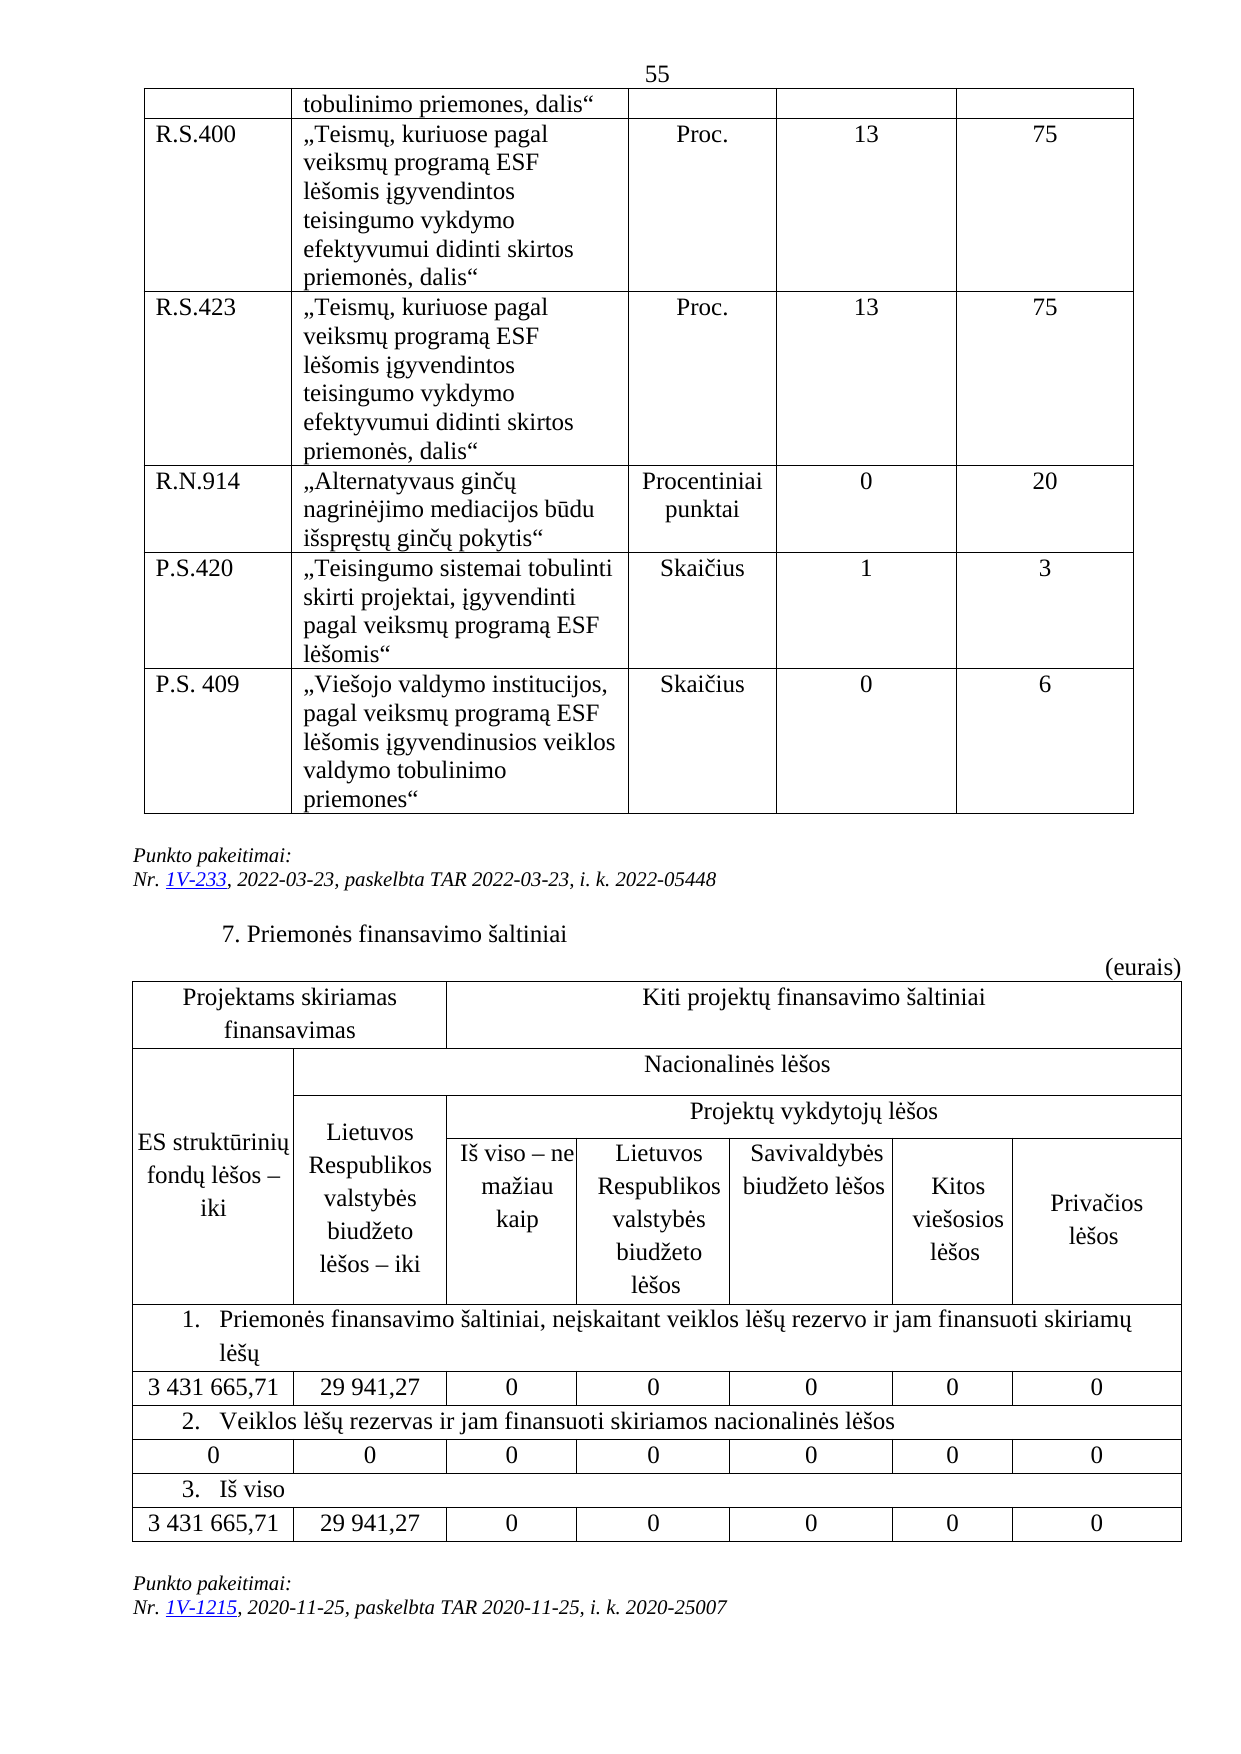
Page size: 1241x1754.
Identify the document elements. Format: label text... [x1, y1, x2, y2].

table_cell Procentiniai punktai [629, 466, 776, 552]
table_cell 1 [777, 553, 956, 668]
table_cell „Viešojo valdymo institucijos, pagal veiksmų programą ESF lėšomis įgyvendinusios veiklos valdymo tobulinimo priemones“ [292, 669, 628, 813]
table_cell 0 [777, 466, 956, 552]
table_cell 0 [893, 1508, 1012, 1541]
text Nr. 1V-233, 2022-03-23, paskelbta TAR 2022-03-23, i. k. 2022-05448 [133, 867, 1181, 891]
table_cell P.S.420 [145, 553, 291, 668]
table_cell 0 [133, 1440, 293, 1473]
table_cell 3 431 665,71 [133, 1508, 293, 1541]
table_cell R.N.914 [145, 466, 291, 552]
table_cell R.S.423 [145, 292, 291, 465]
table_cell „Alternatyvaus ginčų nagrinėjimo mediacijos būdu išspręstų ginčų pokytis“ [292, 466, 628, 552]
table_cell 75 [957, 119, 1133, 291]
table_cell Iš viso – ne mažiau kaip [447, 1139, 576, 1303]
table_cell Lietuvos Respublikos valstybės biudžeto lėšos – iki [294, 1096, 446, 1303]
table_cell 0 [893, 1440, 1012, 1473]
text Nr. 1V-1215, 2020-11-25, paskelbta TAR 2020-11-25, i. k. 2020-25007 [133, 1595, 1181, 1619]
table_cell Privačios lėšos [1013, 1139, 1181, 1303]
table_cell Savivaldybės biudžeto lėšos [730, 1139, 892, 1303]
table_cell ES struktūrinių fondų lėšos – iki [133, 1049, 293, 1303]
table_cell Projektų vykdytojų lėšos [447, 1096, 1181, 1137]
table_cell Nacionalinės lėšos [294, 1049, 1181, 1095]
table_cell 0 [577, 1440, 729, 1473]
table_cell 29 941,27 [294, 1372, 446, 1405]
table_cell Proc. [629, 292, 776, 465]
table_cell [629, 89, 776, 118]
table_cell „Teisingumo sistemai tobulinti skirti projektai, įgyvendinti pagal veiksmų programą ESF lėšomis“ [292, 553, 628, 668]
table_cell 13 [777, 292, 956, 465]
table_cell 0 [1013, 1372, 1181, 1405]
text Punkto pakeitimai: [133, 1571, 1181, 1595]
table_cell 0 [730, 1372, 892, 1405]
table_cell Skaičius [629, 553, 776, 668]
table_cell 0 [294, 1440, 446, 1473]
table_cell [145, 89, 291, 118]
table_cell Skaičius [629, 669, 776, 813]
table_cell 0 [577, 1508, 729, 1541]
table_cell 13 [777, 119, 956, 291]
table_cell [777, 89, 956, 118]
table_header Projektams skiriamas finansavimas [133, 982, 446, 1048]
table_cell 1. Priemonės finansavimo šaltiniai, neįskaitant veiklos lėšų rezervo ir jam finansuoti skiriamų lėšų [133, 1305, 1181, 1371]
table_header Kiti projektų finansavimo šaltiniai [447, 982, 1181, 1048]
text Punkto pakeitimai: [133, 843, 1181, 867]
table_cell 29 941,27 [294, 1508, 446, 1541]
table_cell Lietuvos Respublikos valstybės biudžeto lėšos [577, 1139, 729, 1303]
table_cell 0 [447, 1508, 576, 1541]
table_cell 3 [957, 553, 1133, 668]
table_cell Proc. [629, 119, 776, 291]
table_cell 0 [1013, 1440, 1181, 1473]
table_cell 0 [730, 1440, 892, 1473]
table_cell 0 [577, 1372, 729, 1405]
table_cell P.S. 409 [145, 669, 291, 813]
table_cell 0 [777, 669, 956, 813]
table_cell 0 [447, 1372, 576, 1405]
table_cell „Teismų, kuriuose pagal veiksmų programą ESF lėšomis įgyvendintos teisingumo vykdymo efektyvumui didinti skirtos priemonės, dalis“ [292, 119, 628, 291]
table_cell 20 [957, 466, 1133, 552]
table_cell 0 [893, 1372, 1012, 1405]
text (eurais) [259, 952, 1181, 981]
text 7. Priemonės finansavimo šaltiniai [133, 919, 1181, 948]
table_cell [957, 89, 1133, 118]
table_cell 2. Veiklos lėšų rezervas ir jam finansuoti skiriamos nacionalinės lėšos [133, 1406, 1181, 1439]
table_cell 75 [957, 292, 1133, 465]
table_cell tobulinimo priemones, dalis“ [292, 89, 628, 118]
table_cell 0 [447, 1440, 576, 1473]
table_cell 6 [957, 669, 1133, 813]
table_cell 3. Iš viso [133, 1474, 1181, 1507]
table_cell „Teismų, kuriuose pagal veiksmų programą ESF lėšomis įgyvendintos teisingumo vykdymo efektyvumui didinti skirtos priemonės, dalis“ [292, 292, 628, 465]
table_cell 0 [1013, 1508, 1181, 1541]
table_cell 0 [730, 1508, 892, 1541]
table_cell Kitos viešosios lėšos [893, 1139, 1012, 1303]
table_cell 3 431 665,71 [133, 1372, 293, 1405]
table_cell R.S.400 [145, 119, 291, 291]
